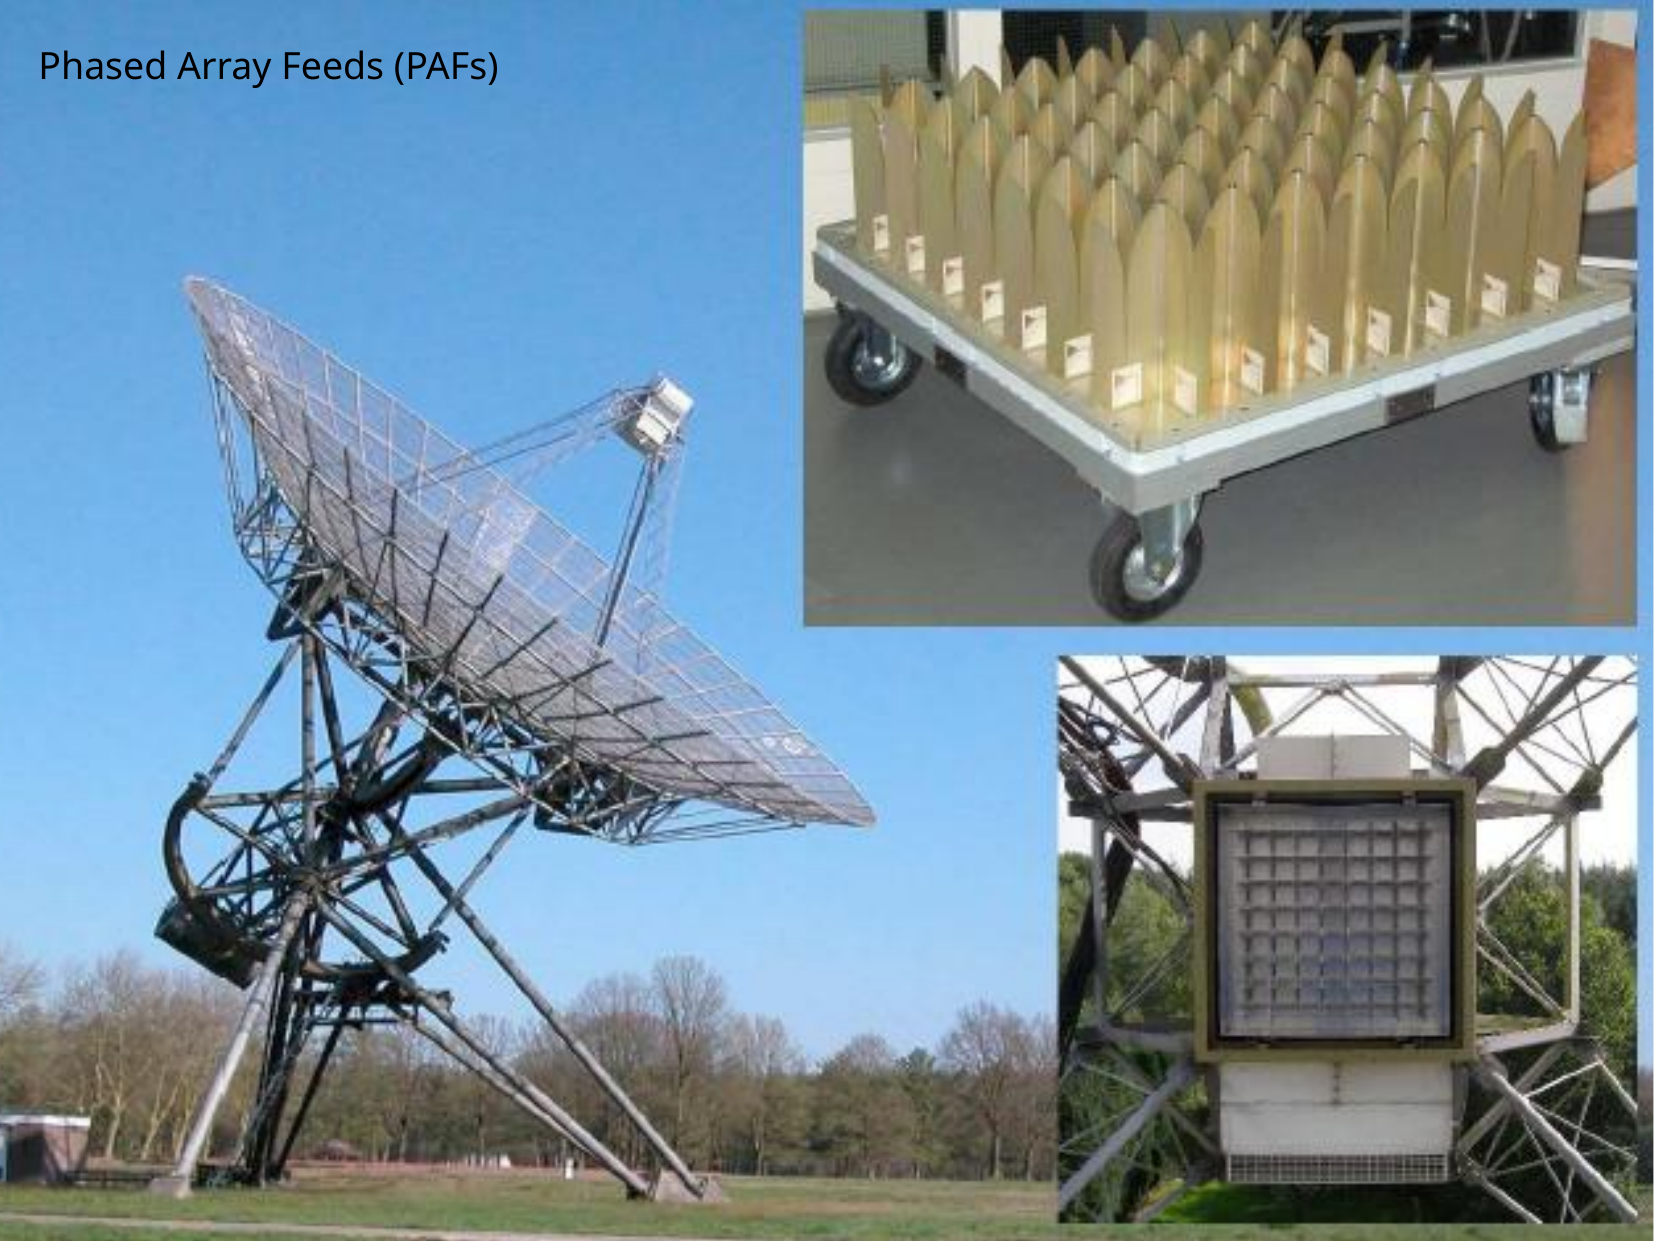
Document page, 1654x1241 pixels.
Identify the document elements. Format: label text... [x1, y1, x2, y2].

picture [0, 0, 1654, 1241]
text_box Phased Array Feeds (PAFs) [23, 31, 481, 95]
